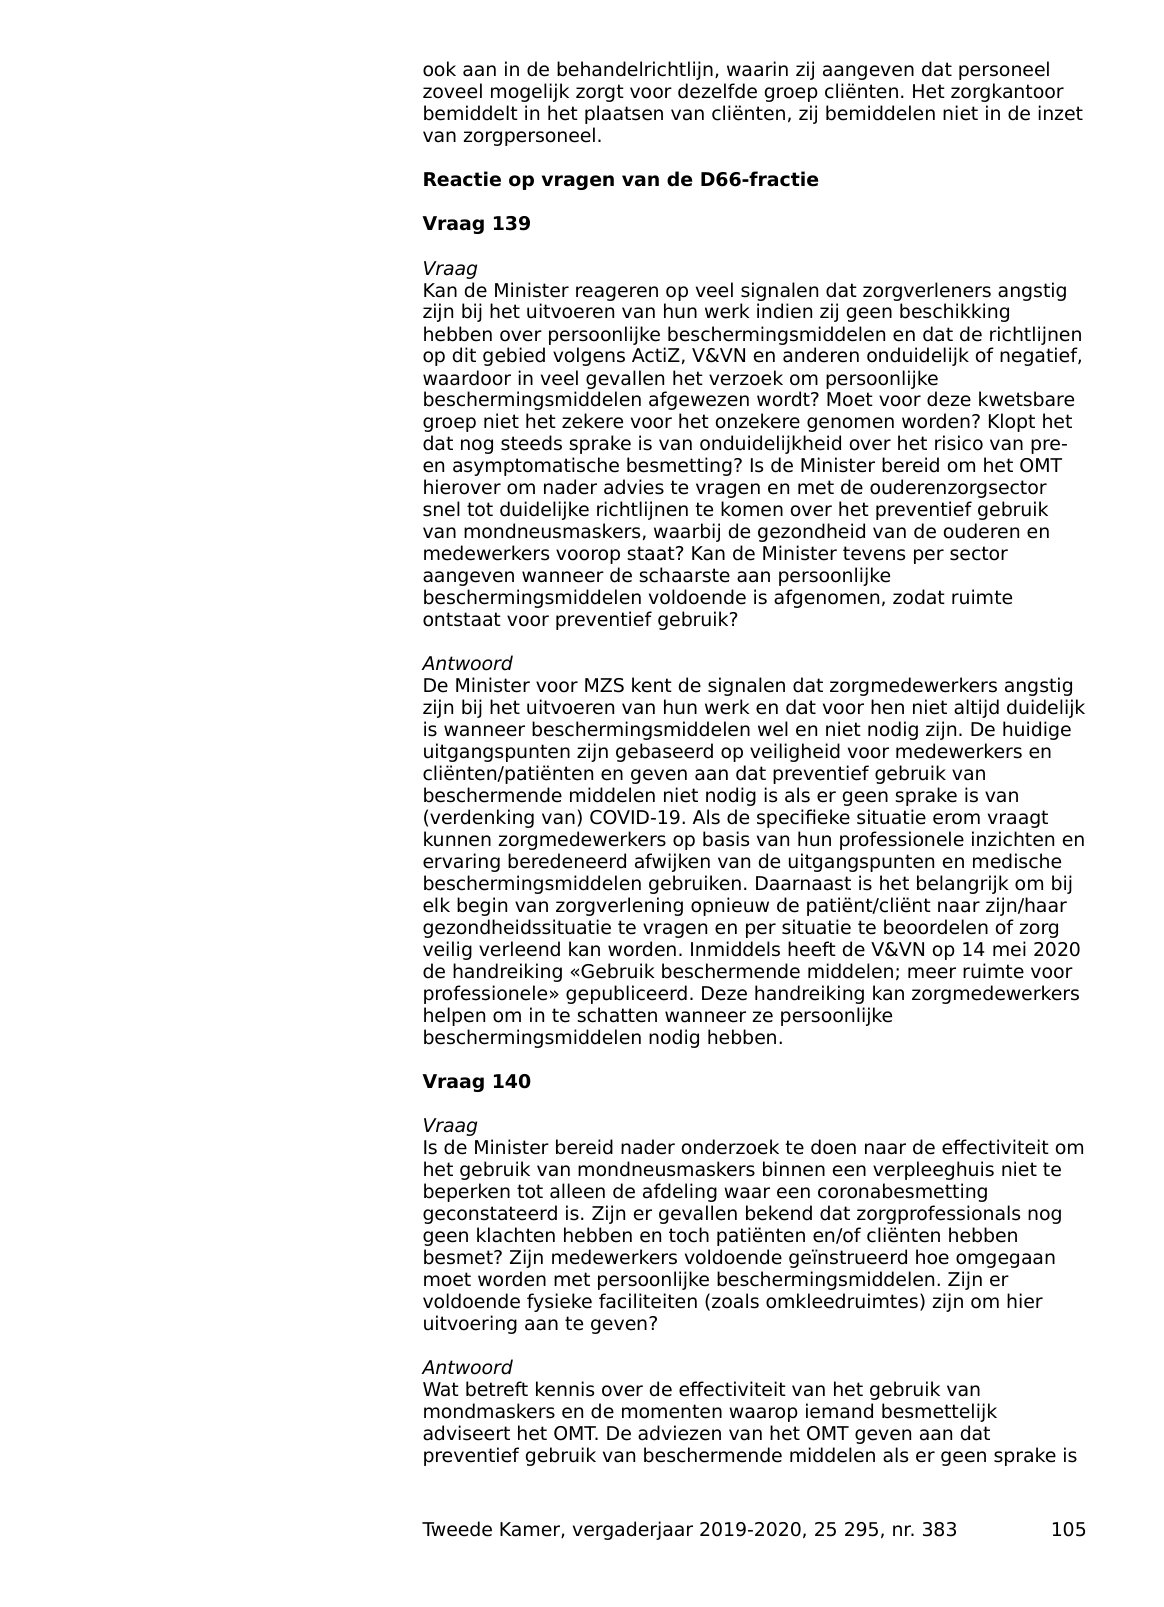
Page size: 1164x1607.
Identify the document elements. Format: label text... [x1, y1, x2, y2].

subtitle Vraag [422, 1115, 1087, 1137]
subtitle Vraag 140 [422, 1071, 1087, 1093]
text Is de Minister bereid nader onderzoek te doen naar de effectiviteit om het gebruik van mondneusmaskers binnen een verpleeghuis niet te beperken tot alleen de afdeling waar een coronabesmetting geconstateerd is. Zijn er gevallen bekend dat zorgprofessionals nog geen klachten hebben en toch patiënten en/of cliënten hebben besmet? Zijn medewerkers voldoende geïnstrueerd hoe omgegaan moet worden met persoonlijke beschermingsmiddelen. Zijn er voldoende fysieke faciliteiten (zoals omkleedruimtes) zijn om hier uitvoering aan te geven? [422, 1137, 1087, 1335]
subtitle Vraag [422, 257, 1087, 279]
text Wat betreft kennis over de effectiviteit van het gebruik van mondmaskers en de momenten waarop iemand besmettelijk adviseert het OMT. De adviezen van het OMT geven aan dat preventief gebruik van beschermende middelen als er geen sprake is [422, 1379, 1087, 1467]
text ook aan in de behandelrichtlijn, waarin zij aangeven dat personeel zoveel mogelijk zorgt voor dezelfde groep cliënten. Het zorgkantoor bemiddelt in het plaatsen van cliënten, zij bemiddelen niet in de inzet van zorgpersoneel. [422, 59, 1087, 147]
subtitle Reactie op vragen van de D66-fractie [422, 169, 1087, 191]
subtitle Antwoord [422, 1357, 1087, 1379]
subtitle Antwoord [422, 653, 1087, 675]
text De Minister voor MZS kent de signalen dat zorgmedewerkers angstig zijn bij het uitvoeren van hun werk en dat voor hen niet altijd duidelijk is wanneer beschermingsmiddelen wel en niet nodig zijn. De huidige uitgangspunten zijn gebaseerd op veiligheid voor medewerkers en cliënten/patiënten en geven aan dat preventief gebruik van beschermende middelen niet nodig is als er geen sprake is van (verdenking van) COVID-19. Als de specifieke situatie erom vraagt kunnen zorgmedewerkers op basis van hun professionele inzichten en ervaring beredeneerd afwijken van de uitgangspunten en medische beschermingsmiddelen gebruiken. Daarnaast is het belangrijk om bij elk begin van zorgverlening opnieuw de patiënt/cliënt naar zijn/haar gezondheidssituatie te vragen en per situatie te beoordelen of zorg veilig verleend kan worden. Inmiddels heeft de V&VN op 14 mei 2020 de handreiking «Gebruik beschermende middelen; meer ruimte voor professionele» gepubliceerd. Deze handreiking kan zorgmedewerkers helpen om in te schatten wanneer ze persoonlijke beschermingsmiddelen nodig hebben. [422, 675, 1087, 1049]
text Vraag 139 [422, 213, 1087, 235]
text Kan de Minister reageren op veel signalen dat zorgverleners angstig zijn bij het uitvoeren van hun werk indien zij geen beschikking hebben over persoonlijke beschermingsmiddelen en dat de richtlijnen op dit gebied volgens ActiZ, V&VN en anderen onduidelijk of negatief, waardoor in veel gevallen het verzoek om persoonlijke beschermingsmiddelen afgewezen wordt? Moet voor deze kwetsbare groep niet het zekere voor het onzekere genomen worden? Klopt het dat nog steeds sprake is van onduidelijkheid over het risico van pre- en asymptomatische besmetting? Is de Minister bereid om het OMT hierover om nader advies te vragen en met de ouderenzorgsector snel tot duidelijke richtlijnen te komen over het preventief gebruik van mondneusmaskers, waarbij de gezondheid van de ouderen en medewerkers voorop staat? Kan de Minister tevens per sector aangeven wanneer de schaarste aan persoonlijke beschermingsmiddelen voldoende is afgenomen, zodat ruimte ontstaat voor preventief gebruik? [422, 279, 1087, 631]
